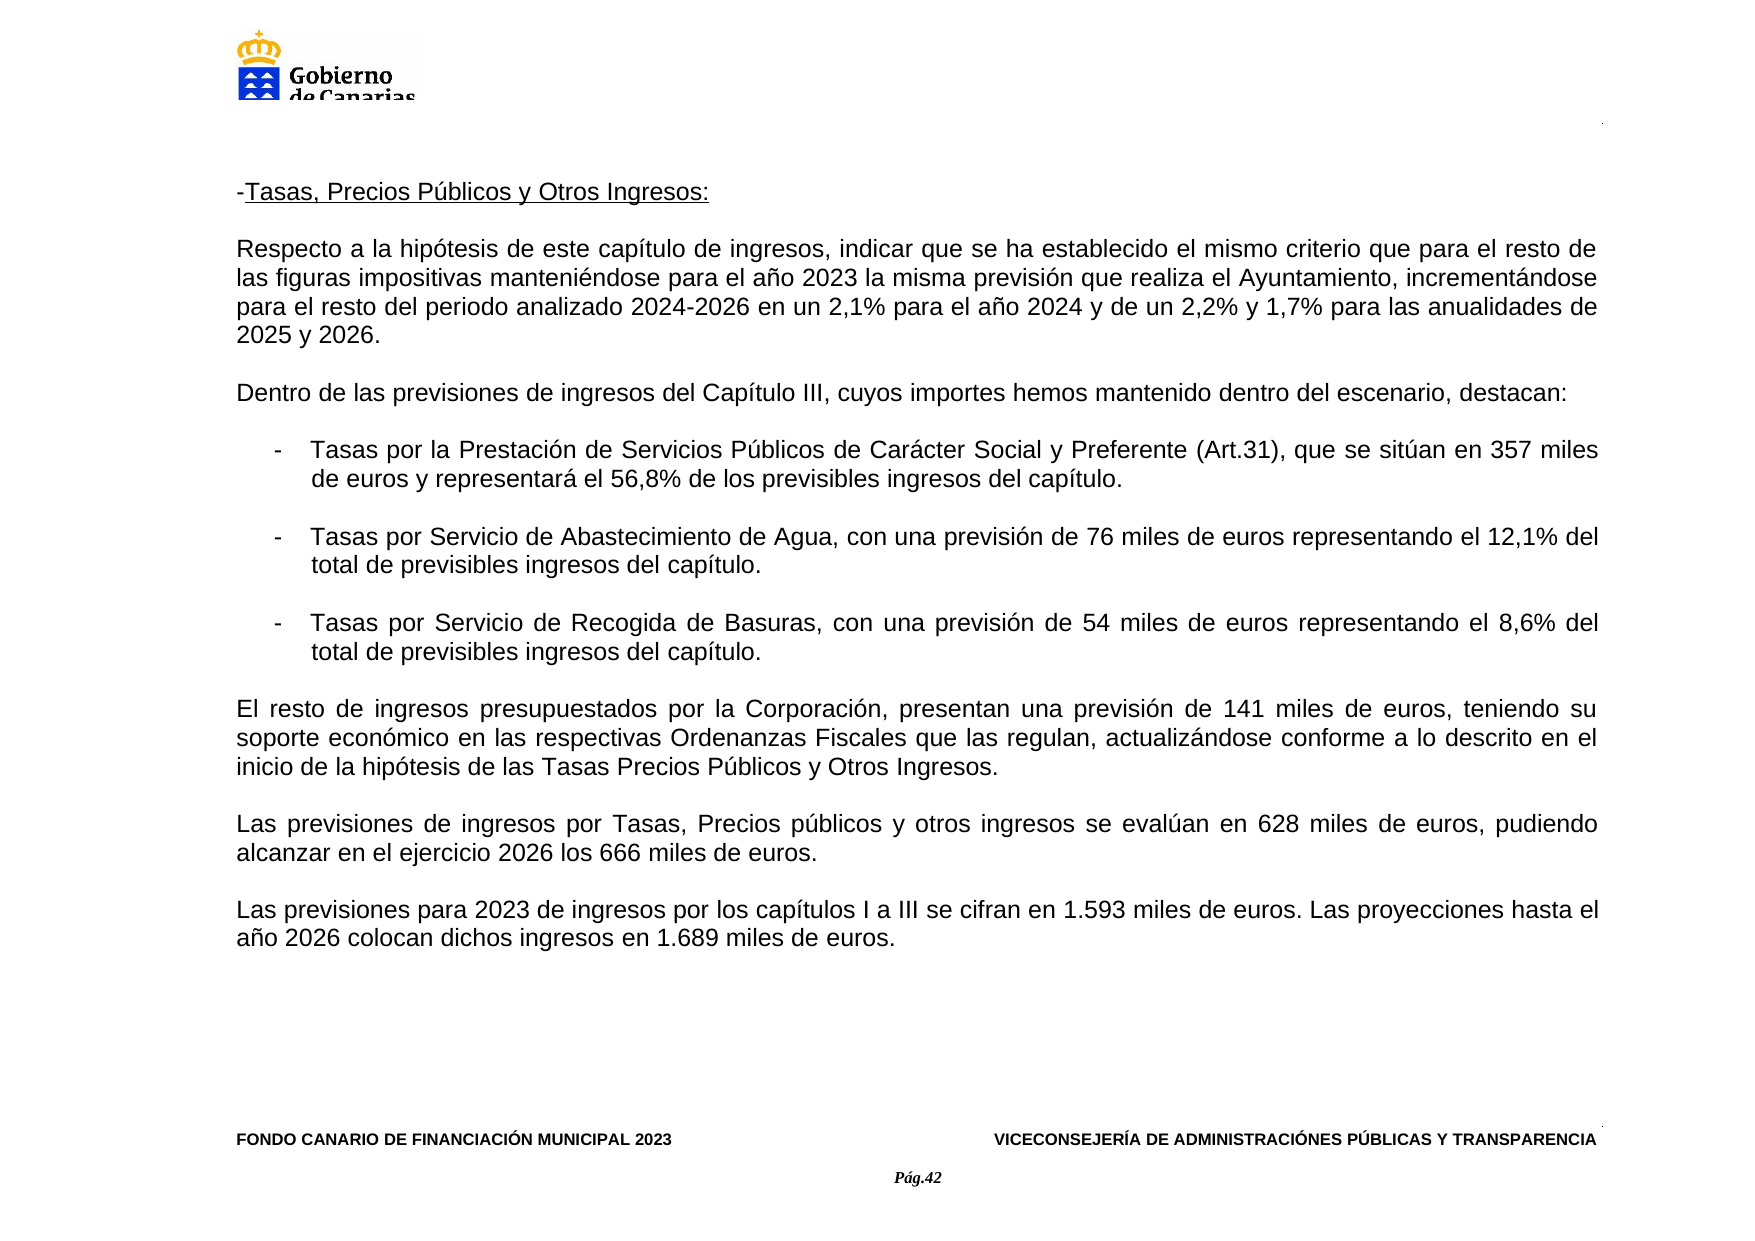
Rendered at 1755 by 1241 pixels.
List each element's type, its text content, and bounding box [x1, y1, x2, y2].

text -Tasas, Precios Públicos y Otros Ingresos: [236, 177, 711, 206]
text Respecto a la hipótesis de este capítulo de ingresos, indicar que se ha establecido el mismo criterio que para el resto de las figuras impositivas manteniéndose para el año 2023 la misma previsión que realiza el Ayuntamiento, incrementándose para el resto del periodo analizado 2024-2026 en un 2,1% para el año 2024 y de un 2,2% y 1,7% para las anualidades de 2025 y 2026. [236, 234, 1600, 349]
text - [274, 436, 284, 464]
text El resto de ingresos presupuestados por la Corporación, presentan una previsión de 141 miles de euros, teniendo su soporte económico en las respectivas Ordenanzas Fiscales que las regulan, actualizándose conforme a lo descrito en el inicio de la hipótesis de las Tasas Precios Públicos y Otros Ingresos. [236, 694, 1600, 781]
text FONDO CANARIO DE FINANCIACIÓN MUNICIPAL 2023 [236, 1129, 674, 1148]
text Dentro de las previsiones de ingresos del Capítulo III, cuyos importes hemos mantenido dentro del escenario, destacan: [236, 378, 1568, 407]
text VICECONSEJERÍA DE ADMINISTRACIÓNES PÚBLICAS Y TRANSPARENCIA [994, 1129, 1599, 1148]
text - [274, 608, 284, 637]
text Tasas por Servicio de Recogida de Basuras, con una previsión de 54 miles de euros representando el 8,6% del total de previsibles ingresos del capítulo. [310, 608, 1602, 666]
text Las previsiones para 2023 de ingresos por los capítulos I a III se cifran en 1.593 miles de euros. Las proyecciones hasta el año 2026 colocan dichos ingresos en 1.689 miles de euros. [236, 896, 1601, 952]
text Pág.42 [894, 1168, 944, 1187]
text Tasas por Servicio de Abastecimiento de Agua, con una previsión de 76 miles de euros representando el 12,1% del total de previsibles ingresos del capítulo. [310, 522, 1602, 579]
text - [274, 522, 284, 551]
text Las previsiones de ingresos por Tasas, Precios públicos y otros ingresos se evalúan en 628 miles de euros, pudiendo alcanzar en el ejercicio 2026 los 666 miles de euros. [236, 809, 1602, 867]
text Tasas por la Prestación de Servicios Públicos de Carácter Social y Preferente (Art.31), que se sitúan en 357 miles de euros y representará el 56,8% de los previsibles ingresos del capítulo. [310, 436, 1602, 493]
